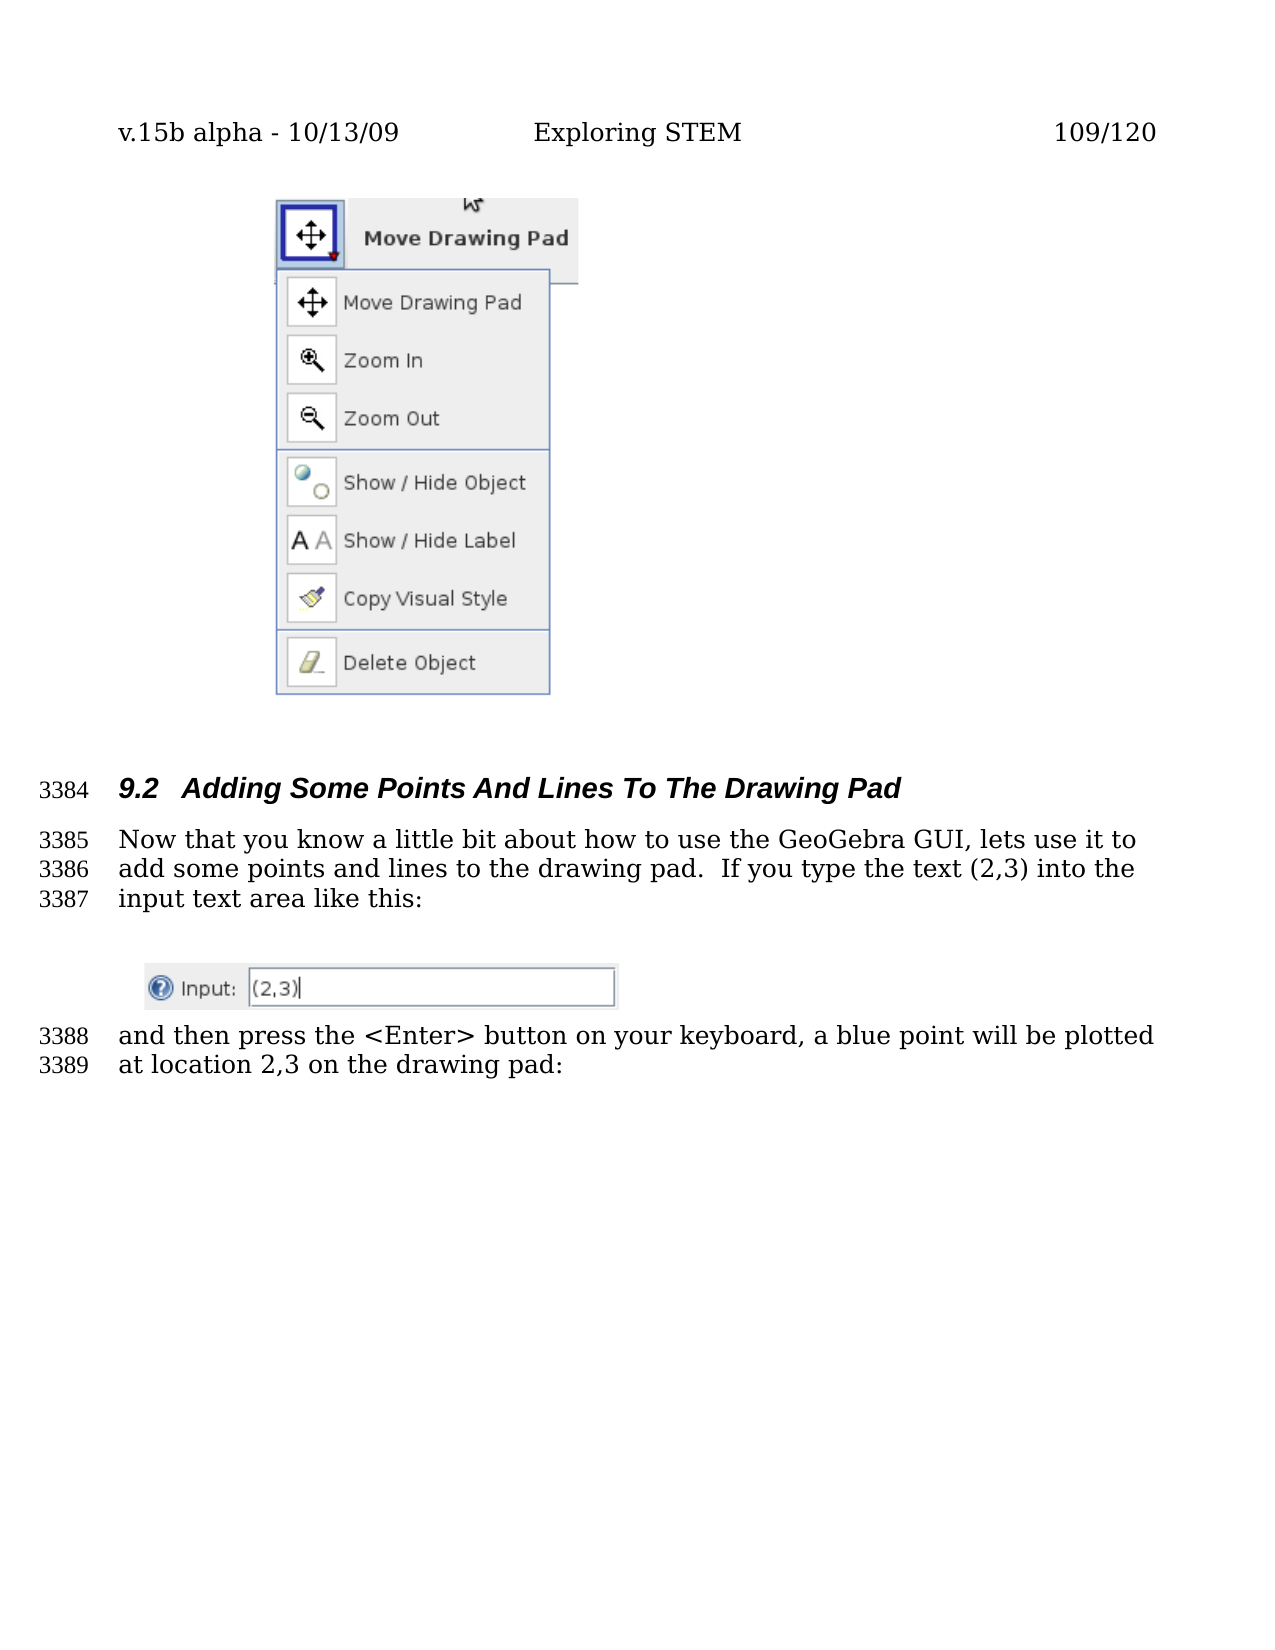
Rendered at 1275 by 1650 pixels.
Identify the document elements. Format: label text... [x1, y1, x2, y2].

picture [144, 963, 620, 1010]
picture [273, 198, 579, 703]
subtitle Adding Some Points And Lines To The Drawing Pad [118, 771, 1157, 804]
text and then press the <Enter> button on your keyboard, a blue point will be plotted at location 2,3 on the drawing pad: [118, 1021, 1157, 1079]
text Now that you know a little bit about how to use the GeoGebra GUI, lets use it to add some points and lines to the drawing pad. If you type the text (2,3) into the input text area like this: [118, 825, 1157, 913]
